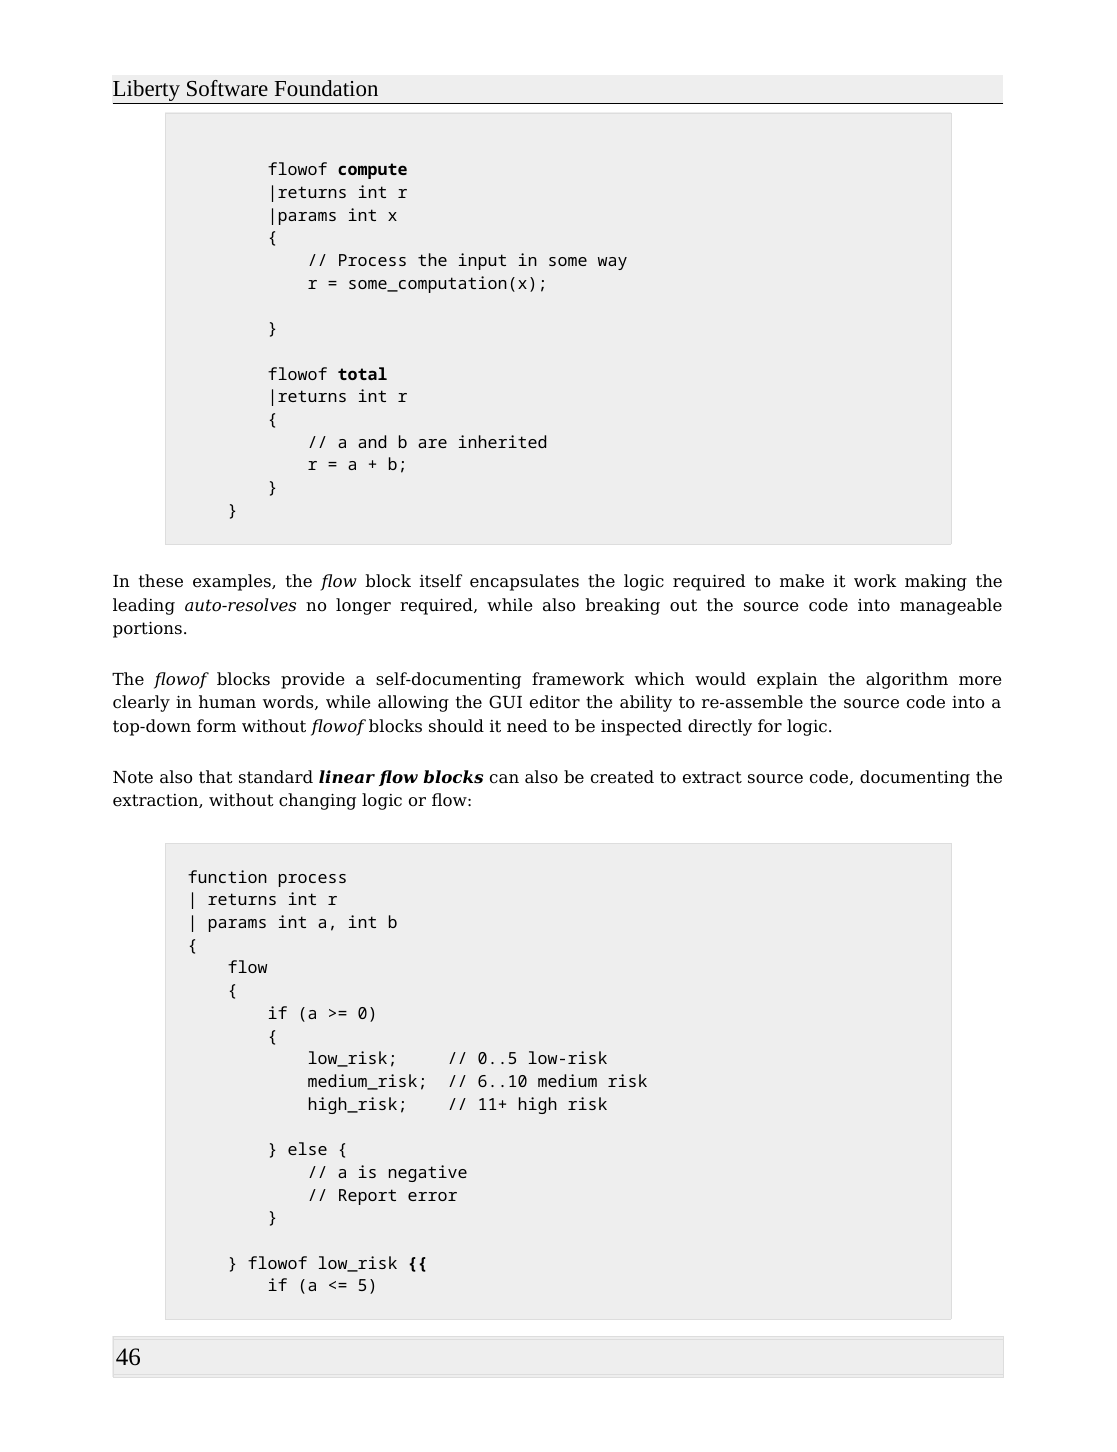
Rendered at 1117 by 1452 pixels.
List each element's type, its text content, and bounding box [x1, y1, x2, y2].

text function process | returns int r | params int a, int b { flow { if (a >= 0) { low_risk; // 0..5 low-risk medium_risk; // 6..10 medium risk high_risk; // 11+ high risk } else { // a is negative // Report error } } flowof low_risk {{ if (a <= 5) [166, 844, 951, 1319]
text flowof compute |returns int r |params int x { // Process the input in some way r = some_computation(x); } flowof total |returns int r { // a and b are inherited r = a + b; } } [166, 114, 951, 544]
text The flowof blocks provide a self-documenting framework which would explain the algorithm more clearly in human words, while allowing the GUI editor the ability to re-assemble the source code into a top-down form without flowof blocks should it need to be inspected directly for logic. [112, 670, 1003, 736]
text Note also that standard linear flow blocks can also be created to extract source code, documenting the extraction, without changing logic or flow: [112, 768, 1003, 811]
text In these examples, the flow block itself encapsulates the logic required to make it work making the leading auto-resolves no longer required, while also breaking out the source code into manageable portions. [112, 572, 1003, 638]
